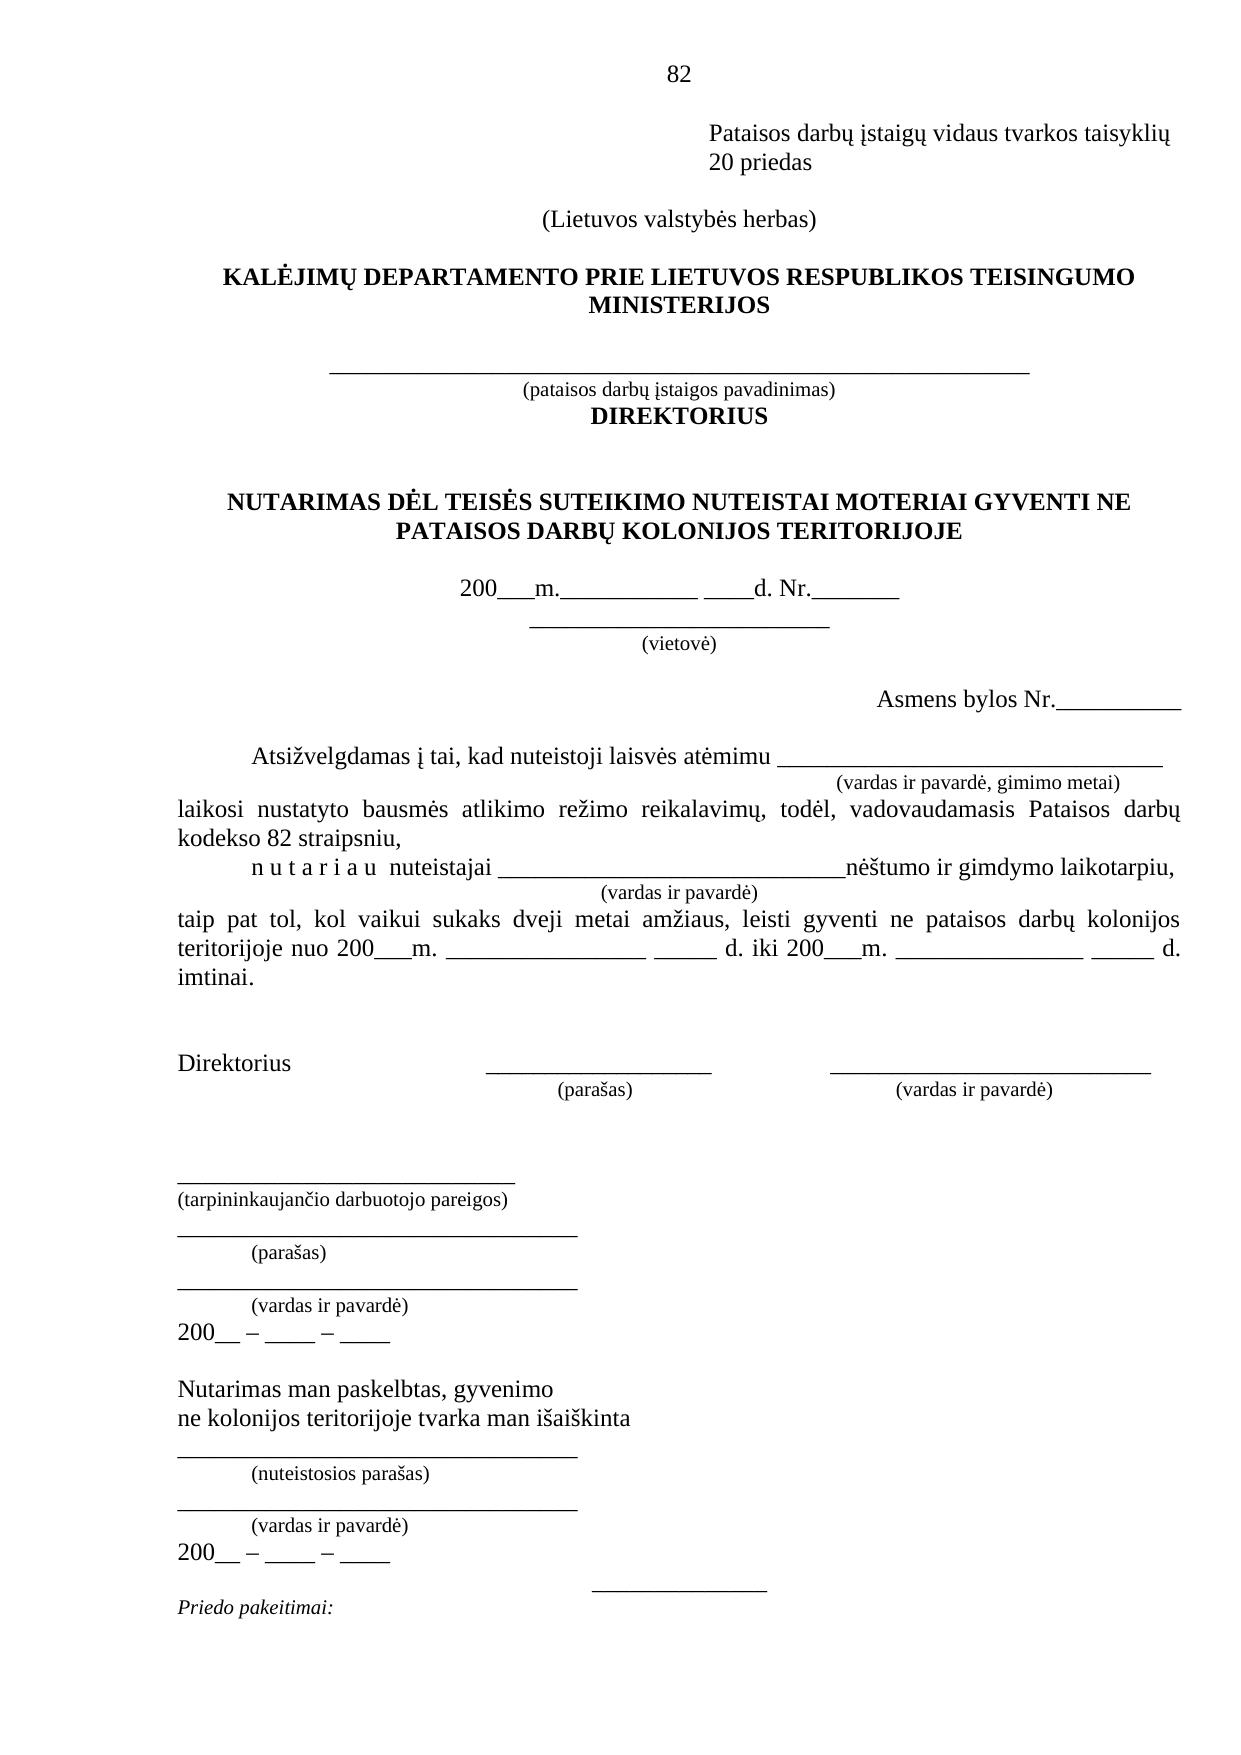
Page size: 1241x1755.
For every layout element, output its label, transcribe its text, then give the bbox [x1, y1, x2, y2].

text (nuteistosios parašas) [177, 1461, 1181, 1485]
text (tarpininkaujančio darbuotojo pareigos) [177, 1187, 1181, 1211]
text (parašas) [177, 1240, 1181, 1264]
text (parašas) (vardas ir pavardė) [177, 1077, 1181, 1101]
text (vietovė) [177, 631, 1181, 655]
text (vardas ir pavardė) [177, 1513, 1181, 1537]
text (pataisos darbų įstaigos pavadinimas) [177, 377, 1181, 401]
text ________________________________________________________ [177, 348, 1181, 377]
text ________________________________ [177, 1211, 1181, 1240]
text Nutarimas man paskelbtas, gyvenimo [177, 1374, 1181, 1403]
text nutariau nuteistajai nėštumo ir gimdymo laikotarpiu, [177, 852, 1181, 880]
text ________________________ [177, 602, 1181, 631]
text ne kolonijos teritorijoje tvarka man išaiškinta [177, 1403, 1181, 1432]
text DIREKTORIUS [177, 401, 1181, 430]
text NUTARIMAS DĖL TEISĖS SUTEIKIMO NUTEISTAI MOTERIAI GYVENTI NE PATAISOS DARBŲ KOLONIJOS TERITORIJOJE [177, 487, 1181, 545]
text (vardas ir pavardė) [177, 1293, 1181, 1317]
text laikosi nustatyto bausmės atlikimo režimo reikalavimų, todėl, vadovaudamasis Pataisos darbų kodekso 82 straipsniu, [177, 794, 1181, 852]
text ________________________________ [177, 1432, 1181, 1461]
text (vardas ir pavardė) [177, 880, 1181, 904]
text Pataisos darbų įstaigų vidaus tvarkos taisyklių [709, 118, 1181, 147]
text 20 priedas [177, 147, 1181, 176]
text ___________________________ [177, 1158, 1181, 1187]
text 200__ – ____ – ____ [177, 1537, 1181, 1566]
text taip pat tol, kol vaikui sukaks dveji metai amžiaus, leisti gyventi ne pataisos darbų kolonijos teritorijoje nuo 200___m. ________________ _____ d. iki 200___m. _______________ _____ d. imtinai. [177, 904, 1181, 991]
text (Lietuvos valstybės herbas) [177, 204, 1181, 233]
text Atsižvelgdamas į tai, kad nuteistoji laisvės atėmimu [177, 741, 1181, 770]
text Direktorius [177, 1048, 1181, 1077]
text ______________ [177, 1566, 1181, 1595]
text KALĖJIMŲ DEPARTAMENTO PRIE LIETUVOS RESPUBLIKOS TEISINGUMO MINISTERIJOS [177, 262, 1181, 319]
text Asmens bylos Nr.__________ [177, 684, 1181, 712]
text Priedo pakeitimai: [177, 1595, 1181, 1619]
text ________________________________ [177, 1485, 1181, 1513]
text 200___m.___________ ____d. Nr._______ [177, 573, 1181, 602]
text ________________________________ [177, 1264, 1181, 1293]
text (vardas ir pavardė, gimimo metai) [177, 770, 1181, 794]
text 200__ – ____ – ____ [177, 1317, 1181, 1346]
